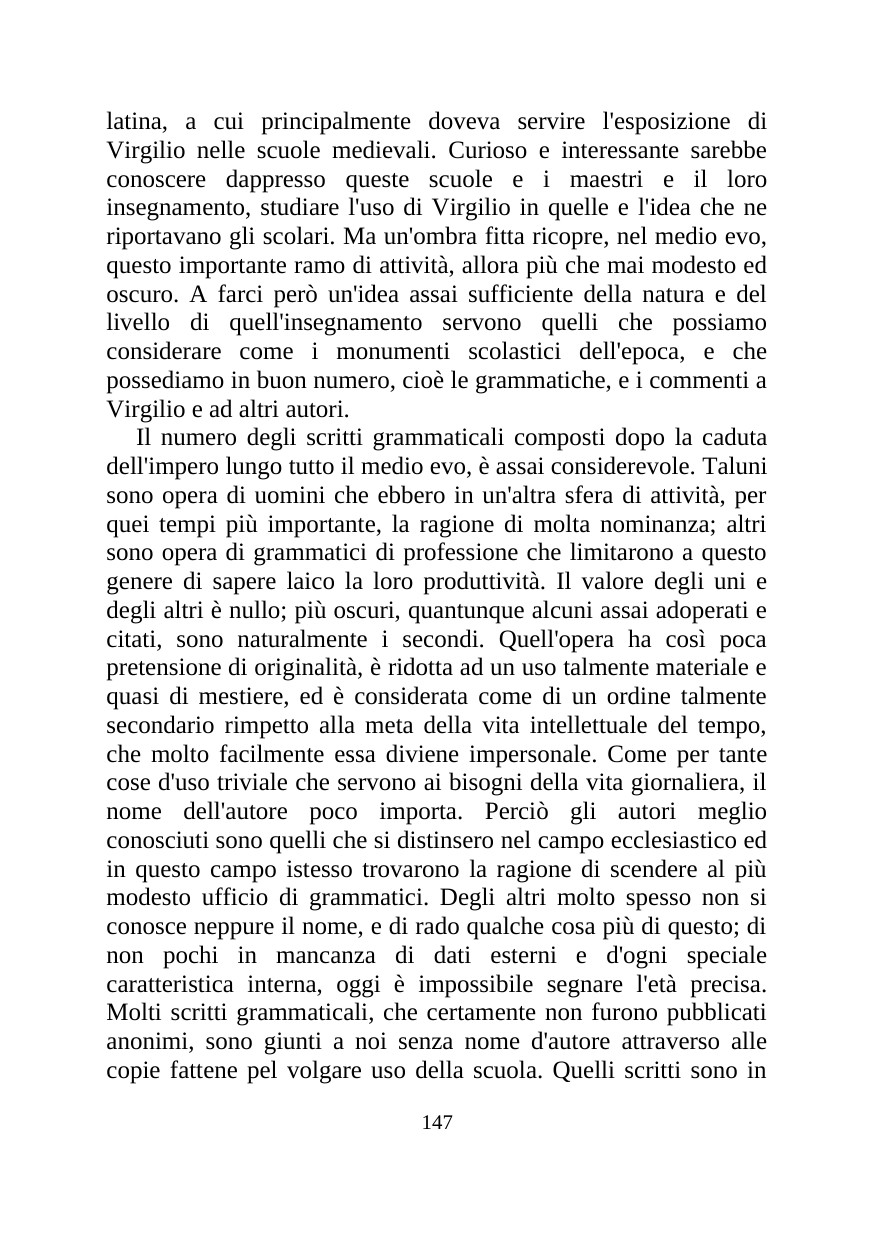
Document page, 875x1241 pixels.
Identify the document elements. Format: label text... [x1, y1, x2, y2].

text latina, a cui principalmente doveva servire l'esposizione di Virgilio nelle scuole medievali. Curioso e interessante sarebbe conoscere dappresso queste scuole e i maestri e il loro insegnamento, studiare l'uso di Virgilio in quelle e l'idea che ne riportavano gli scolari. Ma un'ombra fitta ricopre, nel medio evo, questo importante ramo di attività, allora più che mai modesto ed oscuro. A farci però un'idea assai sufficiente della natura e del livello di quell'insegnamento servono quelli che possiamo considerare come i monumenti scolastici dell'epoca, e che possediamo in buon numero, cioè le grammatiche, e i commenti a Virgilio e ad altri autori. [106, 106, 768, 422]
text Il numero degli scritti grammaticali composti dopo la caduta dell'impero lungo tutto il medio evo, è assai considerevole. Taluni sono opera di uomini che ebbero in un'altra sfera di attività, per quei tempi più importante, la ragione di molta nominanza; altri sono opera di grammatici di professione che limitarono a questo genere di sapere laico la loro produttività. Il valore degli uni e degli altri è nullo; più oscuri, quantunque alcuni assai adoperati e citati, sono naturalmente i secondi. Quell'opera ha così poca pretensione di originalità, è ridotta ad un uso talmente materiale e quasi di mestiere, ed è considerata come di un ordine talmente secondario rimpetto alla meta della vita intellettuale del tempo, che molto facilmente essa diviene impersonale. Come per tante cose d'uso triviale che servono ai bisogni della vita giornaliera, il nome dell'autore poco importa. Perciò gli autori meglio conosciuti sono quelli che si distinsero nel campo ecclesiastico ed in questo campo istesso trovarono la ragione di scendere al più modesto ufficio di grammatici. Degli altri molto spesso non si conosce neppure il nome, e di rado qualche cosa più di questo; di non pochi in mancanza di dati esterni e d'ogni speciale caratteristica interna, oggi è impossibile segnare l'età precisa. Molti scritti grammaticali, che certamente non furono pubblicati anonimi, sono giunti a noi senza nome d'autore attraverso alle copie fattene pel volgare uso della scuola. Quelli scritti sono in [106, 422, 768, 1084]
